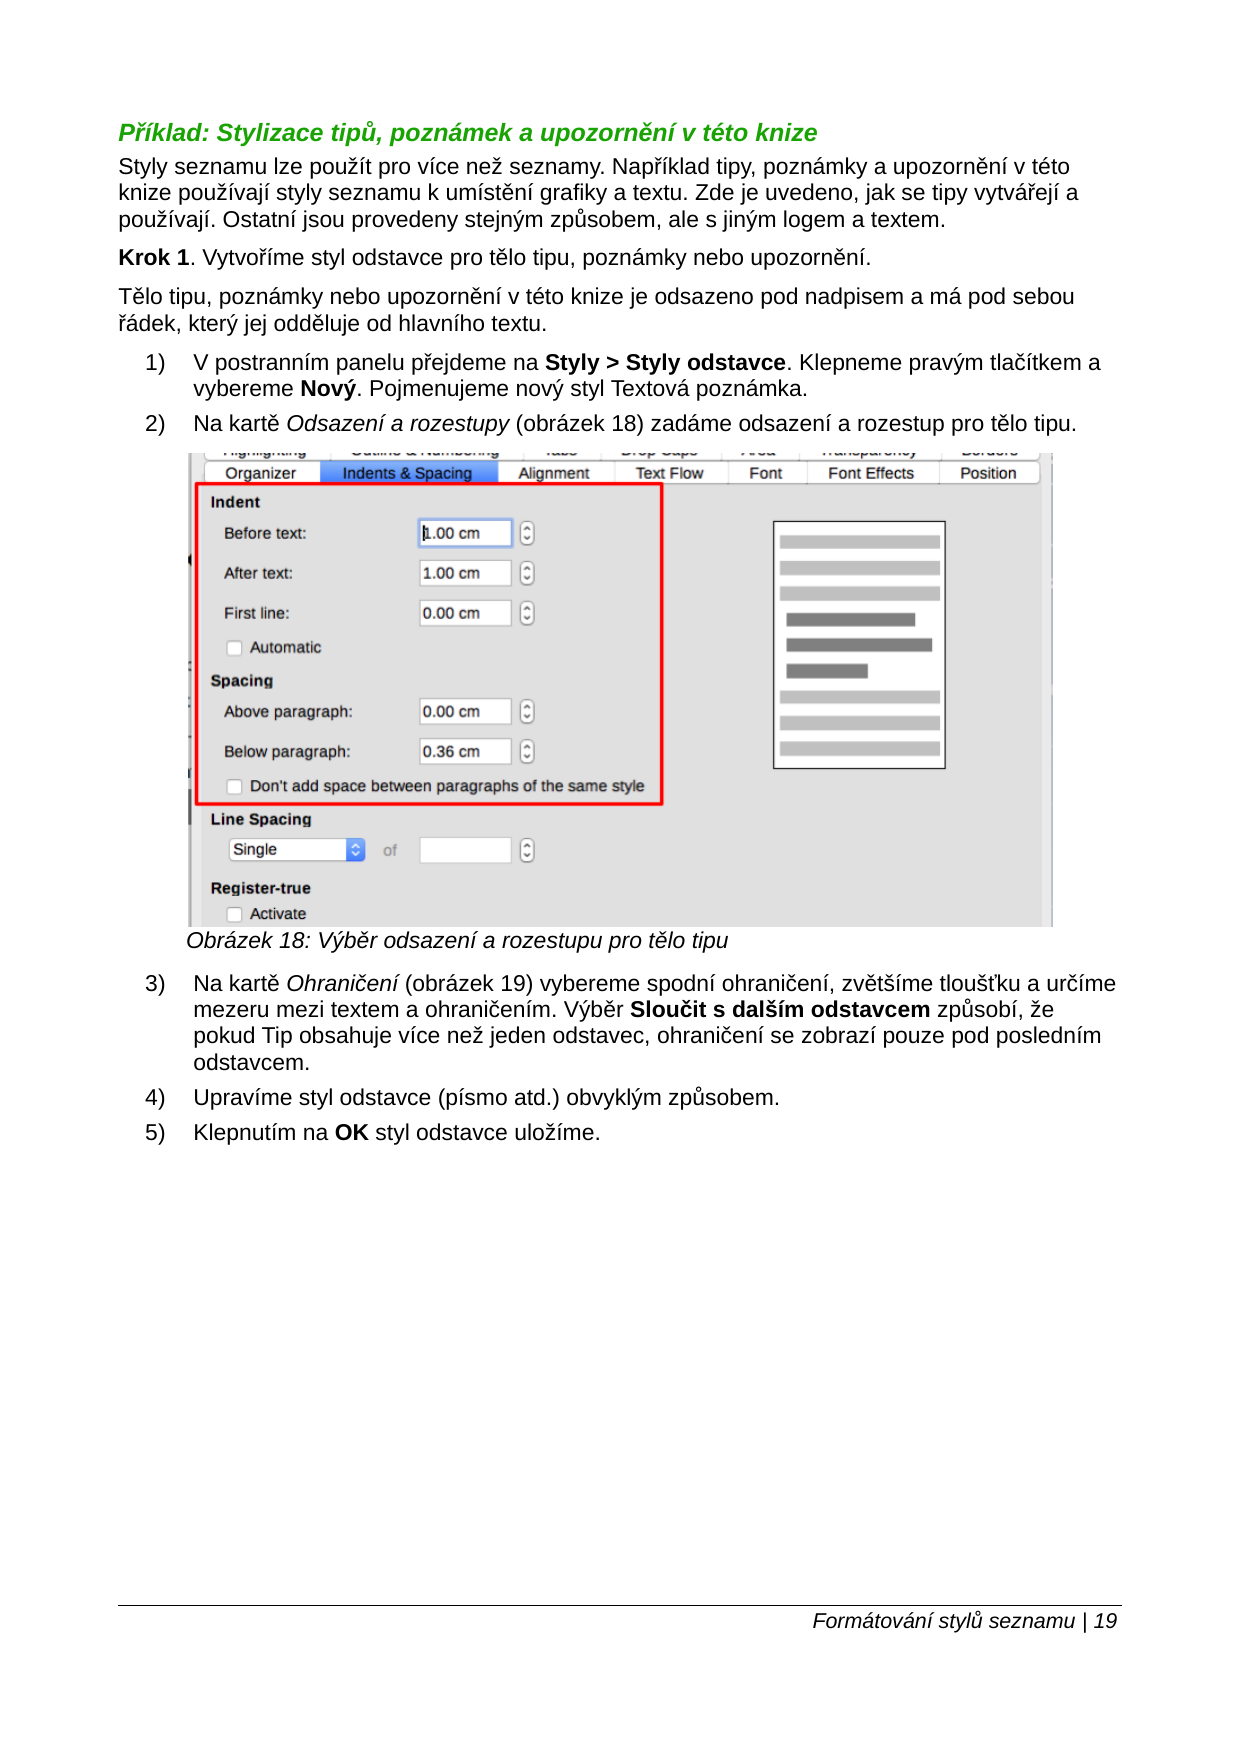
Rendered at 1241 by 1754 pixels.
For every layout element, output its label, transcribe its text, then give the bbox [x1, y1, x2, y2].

text Krok 1. Vytvoříme styl odstavce pro tělo tipu, poznámky nebo upozornění. [118, 244, 1122, 271]
list Klepnutím na OK styl odstavce uložíme. [165, 1119, 1122, 1145]
text Styly seznamu lze použít pro více než seznamy. Například tipy, poznámky a upozornění v této knize používají styly seznamu k umístění grafiky a textu. Zde je uvedeno, jak se tipy vytvářejí a používají. Ostatní jsou provedeny stejným způsobem, ale s jiným logem a textem. [118, 153, 1122, 232]
picture [187, 453, 1053, 927]
list Na kartě Ohraničení (obrázek 19) vybereme spodní ohraničení, zvětšíme tloušťku a určíme mezeru mezi textem a ohraničením. Výběr Sloučit s dalším odstavcem způsobí, že pokud Tip obsahuje více než jeden odstavec, ohraničení se zobrazí pouze pod posledním odstavcem. [165, 969, 1122, 1075]
text Tělo tipu, poznámky nebo upozornění v této knize je odsazeno pod nadpisem a má pod sebou řádek, který jej odděluje od hlavního textu. [118, 283, 1122, 336]
list V postranním panelu přejdeme na Styly > Styly odstavce. Klepneme pravým tlačítkem a vybereme Nový. Pojmenujeme nový styl Textová poznámka. [165, 348, 1122, 401]
text Obrázek 18: Výběr odsazení a rozestupu pro tělo tipu [186, 927, 1054, 953]
subtitle Příklad: Stylizace tipů, poznámek a upozornění v této knize [118, 118, 1122, 147]
list Upravíme styl odstavce (písmo atd.) obvyklým způsobem. [165, 1084, 1122, 1110]
list Na kartě Odsazení a rozestupy (obrázek 18) zadáme odsazení a rozestup pro tělo tipu. [165, 410, 1122, 436]
